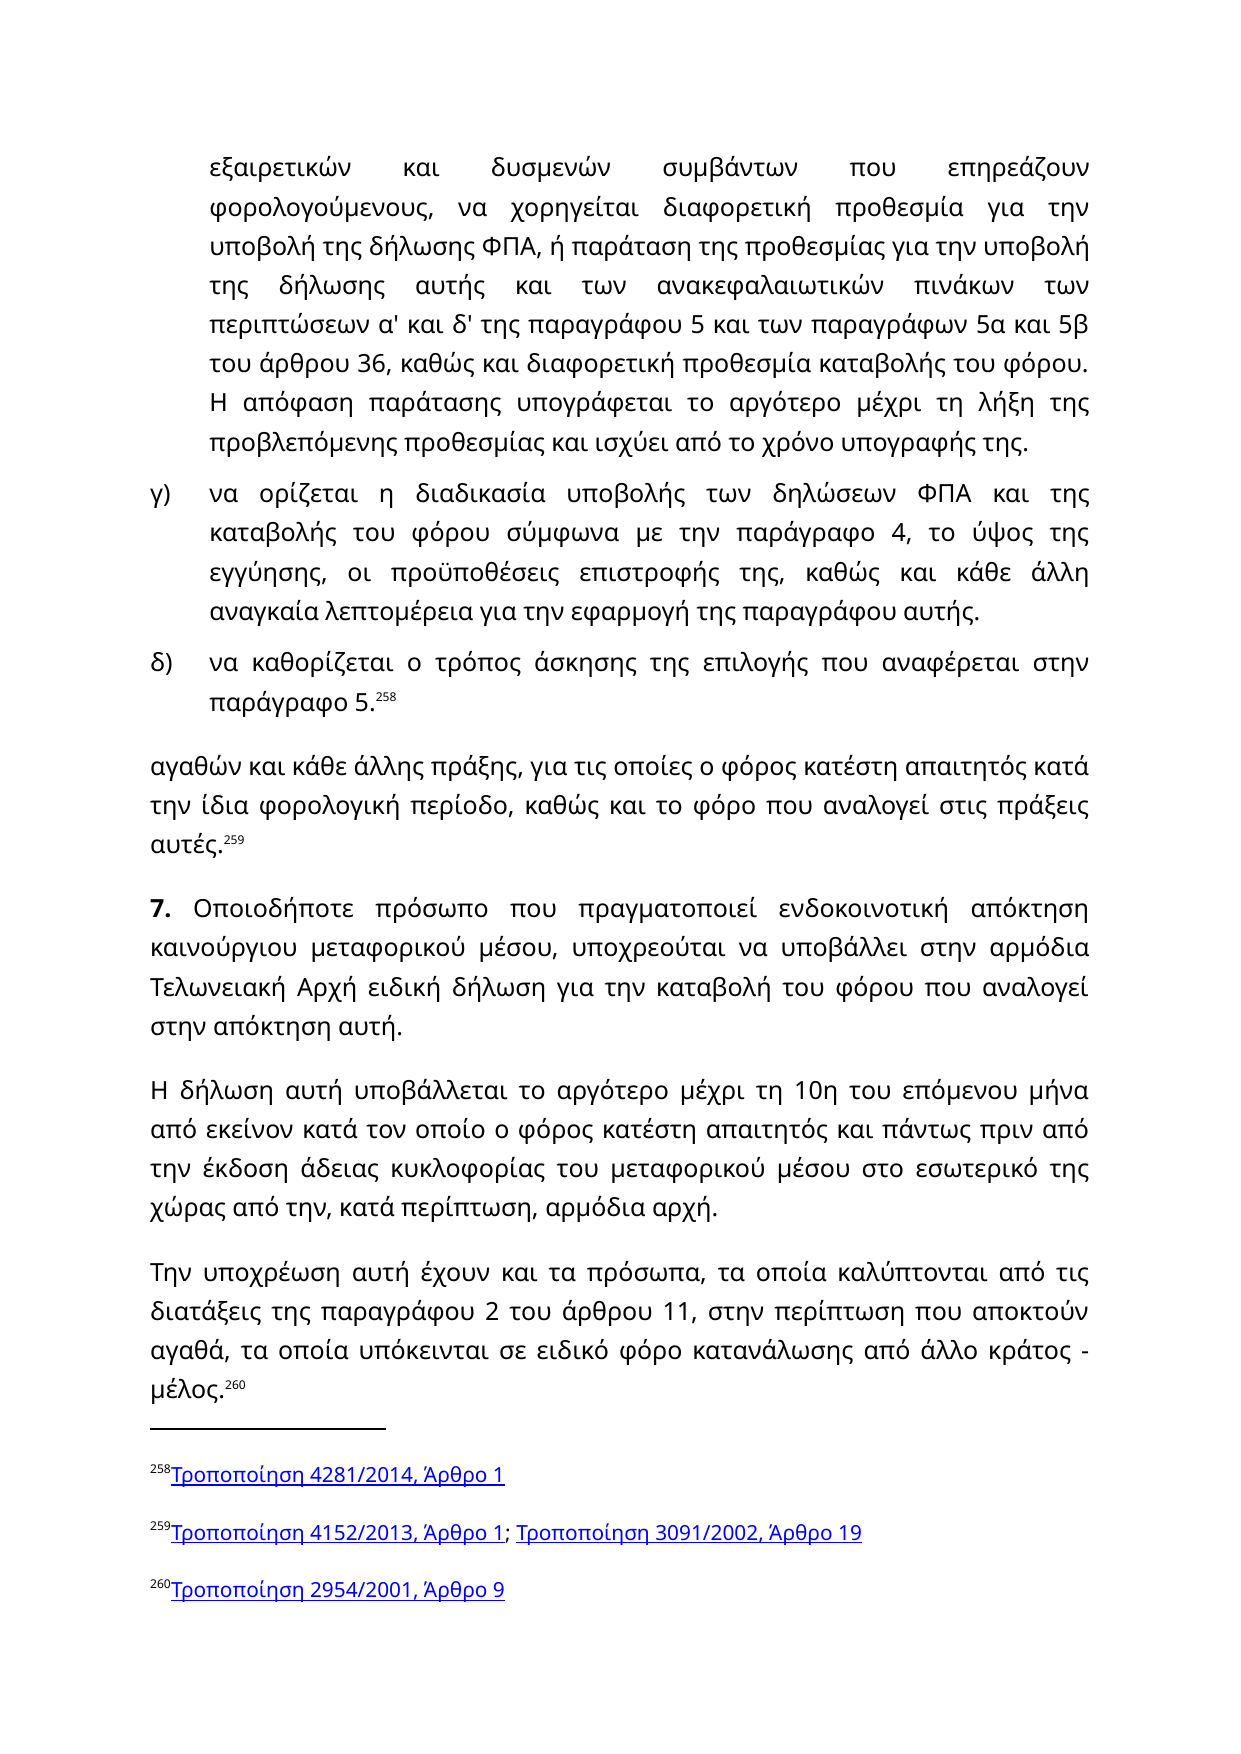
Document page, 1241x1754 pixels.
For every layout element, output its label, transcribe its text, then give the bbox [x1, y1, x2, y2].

text Η δήλωση αυτή υποβάλλεται το αργότερο μέχρι τη 10η του επόμενου μήνα από εκείνον κατά τον οποίο ο φόρος κατέστη απαιτητός και πάντως πριν από την έκδοση άδειας κυκλοφορίας του μεταφορικού μέσου στο εσωτερικό της χώρας από την, κατά περίπτωση, αρμόδια αρχή. [150, 1072, 1090, 1224]
list εξαιρετικών και δυσμενών συμβάντων που επηρεάζουν φορολογούμενους, να χορηγείται διαφορετική προθεσμία για την υποβολή της δήλωσης ΦΠΑ, ή παράταση της προθεσμίας για την υποβολή της δήλωσης αυτής και των ανακεφαλαιωτικών πινάκων των περιπτώσεων α' και δ' της παραγράφου 5 και των παραγράφων 5α και 5β του άρθρου 36, καθώς και διαφορετική προθεσμία καταβολής του φόρου. Η απόφαση παράτασης υπογράφεται το αργότερο μέχρι τη λήξη της προβλεπόμενης προθεσμίας και ισχύει από το χρόνο υπογραφής της. [150, 150, 1090, 458]
text Τροποποίηση 2954/2001, Άρθρο 9 [150, 1576, 1090, 1604]
text Τροποποίηση 4281/2014, Άρθρο 1 [150, 1460, 1090, 1489]
list δ) να καθορίζεται ο τρόπος άσκησης της επιλογής που αναφέρεται στην παράγραφο 5. [150, 645, 1090, 718]
list γ) να ορίζεται η διαδικασία υποβολής των δηλώσεων ΦΠΑ και της καταβολής του φόρου σύμφωνα με την παράγραφο 4, το ύψος της εγγύησης, οι προϋποθέσεις επιστροφής της, καθώς και κάθε άλλη αναγκαία λεπτομέρεια για την εφαρμογή της παραγράφου αυτής. [150, 476, 1090, 627]
text 7. Οποιοδήποτε πρόσωπο που πραγματοποιεί ενδοκοινοτική απόκτηση καινούργιου μεταφορικού μέσου, υποχρεούται να υποβάλλει στην αρμόδια Τελωνειακή Αρχή ειδική δήλωση για την καταβολή του φόρου που αναλογεί στην απόκτηση αυτή. [150, 891, 1090, 1042]
text Την υποχρέωση αυτή έχουν και τα πρόσωπα, τα οποία καλύπτονται από τις διατάξεις της παραγράφου 2 του άρθρου 11, στην περίπτωση που αποκτούν αγαθά, τα οποία υπόκεινται σε ειδικό φόρο κατανάλωσης από άλλο κράτος - μέλος. [150, 1254, 1090, 1406]
text αγαθών και κάθε άλλης πράξης, για τις οποίες ο φόρος κατέστη απαιτητός κατά την ίδια φορολογική περίοδο, καθώς και το φόρο που αναλογεί στις πράξεις αυτές. [150, 748, 1090, 861]
text Τροποποίηση 4152/2013, Άρθρο 1; Τροποποίηση 3091/2002, Άρθρο 19 [150, 1518, 1090, 1546]
